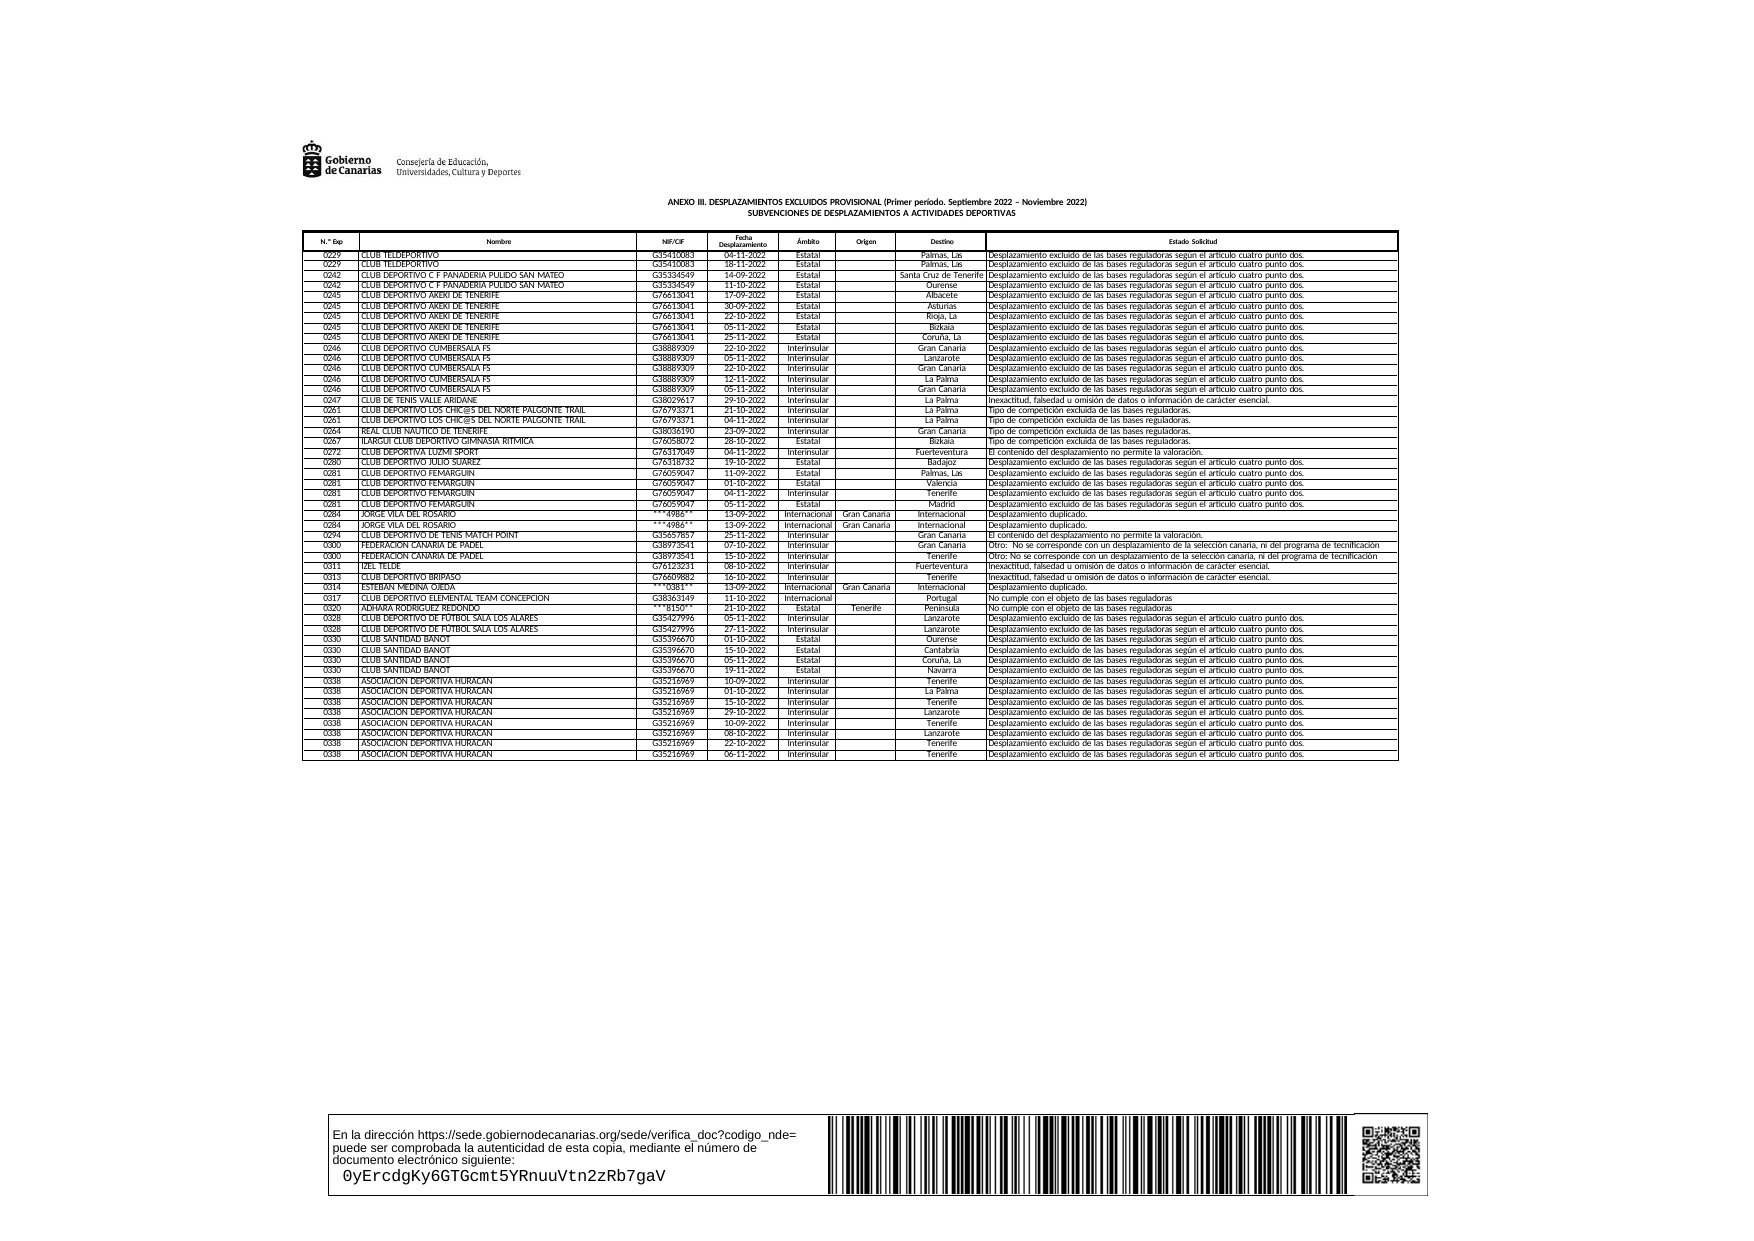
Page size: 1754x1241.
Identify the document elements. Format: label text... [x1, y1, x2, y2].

table_cell 01-10-2022 [708, 688, 778, 697]
table_cell [836, 344, 895, 354]
table_cell G35396670 [637, 646, 707, 656]
table_cell Navarra [896, 667, 986, 677]
table_cell [836, 719, 895, 729]
table_cell 25-11-2022 [708, 334, 778, 343]
table_cell JORGE VILA DEL ROSARIO [359, 511, 636, 520]
table_cell 01-10-2022 [708, 636, 778, 645]
table_cell CLUB DEPORTIVO CUMBERSALA FS [359, 386, 636, 395]
table_cell 10-09-2022 [708, 678, 778, 687]
table_cell 29-10-2022 [708, 709, 778, 718]
table_cell Interinsular [779, 386, 835, 395]
table_cell 14-09-2022 [708, 271, 778, 281]
table_cell 0281 [303, 489, 358, 499]
table_cell [836, 699, 895, 708]
table_cell G76318732 [637, 459, 707, 468]
table_cell Interinsular [779, 563, 835, 572]
table_cell [836, 438, 895, 447]
table_cell 11-10-2022 [708, 282, 778, 291]
table_cell [836, 396, 895, 406]
table_cell [836, 678, 895, 687]
table_cell 0313 [303, 573, 358, 583]
table_cell Lanzarote [896, 355, 986, 364]
table_cell Internacional [896, 511, 986, 520]
table_cell G35216969 [637, 688, 707, 697]
table_cell Tipo de competición excluida de las bases reguladoras. [987, 416, 1398, 427]
table_cell Interinsular [779, 709, 835, 718]
table_cell 0338 [303, 718, 358, 729]
table_cell La Palma [896, 688, 986, 697]
table_cell ASOCIACION DEPORTIVA HURACAN [359, 740, 636, 749]
table_cell CLUB DEPORTIVO FEMARGUIN [359, 490, 636, 499]
table_cell 04-11-2022 [708, 449, 778, 458]
table_cell [836, 563, 895, 572]
table_cell Gran Canaria [896, 365, 986, 374]
table_cell CLUB DEPORTIVO CUMBERSALA FS [359, 376, 636, 385]
table_cell Estatal [779, 667, 835, 677]
table_cell Gran Canaria [896, 542, 986, 552]
table_cell CLUB DEPORTIVO CUMBERSALA FS [359, 344, 636, 354]
table_cell Desplazamiento excluido de las bases reguladoras según el artículo cuatro punto dos. [987, 645, 1398, 656]
table_cell G76609882 [637, 574, 707, 583]
table_cell CLUB DEPORTIVO AKEKI DE TENERIFE [359, 313, 636, 322]
table_cell Gran Canaria [836, 584, 895, 593]
table_cell G38973541 [637, 542, 707, 552]
table_cell Desplazamiento excluido de las bases reguladoras según el artículo cuatro punto dos. [987, 364, 1398, 374]
table_cell 0280 [303, 458, 358, 468]
table_cell Lanzarote [896, 709, 986, 718]
table_cell [836, 688, 895, 697]
table_cell Estatal [779, 271, 835, 281]
table_cell CLUB SANTIDAD BANOT [359, 646, 636, 656]
table_cell 0338 [303, 750, 358, 760]
table_cell 0338 [303, 739, 358, 749]
table_cell 0320 [303, 604, 358, 614]
table_cell IZEL TELDE [359, 563, 636, 572]
table_cell [836, 386, 895, 395]
table_cell Desplazamiento excluido de las bases reguladoras según el artículo cuatro punto dos. [987, 260, 1398, 270]
table_cell 0317 [303, 593, 358, 604]
table_cell CLUB DEPORTIVO LOS CHIC@S DEL NORTE PALGONTE TRAIL [359, 407, 636, 416]
table_cell CLUB DEPORTIVO AKEKI DE TENERIFE [359, 292, 636, 302]
table_cell Tenerife [896, 699, 986, 708]
table_cell [836, 740, 895, 749]
table_cell Desplazamiento excluido de las bases reguladoras según el artículo cuatro punto dos. [987, 385, 1398, 395]
table_cell G76613041 [637, 324, 707, 333]
table_cell Estatal [779, 303, 835, 312]
table_cell Interinsular [779, 376, 835, 385]
table_cell ***0381** [637, 584, 707, 593]
table_cell Gran Canaria [836, 511, 895, 520]
table_cell [836, 646, 895, 656]
table_cell CLUB SANTIDAD BANOT [359, 636, 636, 645]
table_cell 04-11-2022 [708, 417, 778, 427]
table_cell CLUB DEPORTIVO JULIO SUAREZ [359, 459, 636, 468]
table_cell CLUB DE TENIS VALLE ARIDANE [359, 396, 636, 406]
table_cell Estatal [779, 459, 835, 468]
table_cell 0281 [303, 500, 358, 510]
table_cell Desplazamiento excluido de las bases reguladoras según el artículo cuatro punto dos. [987, 625, 1398, 635]
table_cell 0338 [303, 677, 358, 687]
table_cell La Palma [896, 396, 986, 406]
table_cell Albacete [896, 292, 986, 302]
table_cell 25-11-2022 [708, 532, 778, 541]
table_cell G35216969 [637, 678, 707, 687]
table_cell [836, 751, 895, 760]
table_cell CLUB SANTIDAD BANOT [359, 667, 636, 677]
table_cell Tenerife [896, 678, 986, 687]
table_cell 0247 [303, 395, 358, 406]
table_cell Estatal [779, 334, 835, 343]
table_cell FEDERACION CANARIA DE PADEL [359, 542, 636, 552]
table_header Estado Solicitud [987, 233, 1397, 250]
table_cell Desplazamiento excluido de las bases reguladoras según el artículo cuatro punto dos. [987, 252, 1398, 260]
table_cell CLUB DEPORTIVO BRIPASO [359, 574, 636, 583]
table_cell 0281 [303, 468, 358, 479]
table_cell G76059047 [637, 480, 707, 489]
table_cell ESTEBAN MEDINA OJEDA [359, 584, 636, 593]
table_cell FEDERACION CANARIA DE PADEL [359, 553, 636, 562]
table_cell Tipo de competición excluida de las bases reguladoras. [987, 427, 1398, 437]
table_cell 04-11-2022 [708, 252, 778, 260]
table_cell [836, 490, 895, 499]
table_cell ASOCIACION DEPORTIVA HURACAN [359, 688, 636, 697]
table_cell Interinsular [779, 344, 835, 354]
table_cell G76123231 [637, 563, 707, 572]
table_cell 22-10-2022 [708, 344, 778, 354]
table_cell Desplazamiento excluido de las bases reguladoras según el artículo cuatro punto dos. [987, 656, 1398, 666]
table_cell 22-10-2022 [708, 313, 778, 322]
table_cell [836, 292, 895, 302]
table_cell Estatal [779, 438, 835, 447]
table_cell Estatal [779, 261, 835, 270]
table_cell Desplazamiento excluido de las bases reguladoras según el artículo cuatro punto dos. [987, 323, 1398, 333]
table_cell 01-10-2022 [708, 480, 778, 489]
table_cell G35216969 [637, 740, 707, 749]
table_cell [836, 324, 895, 333]
table_cell Desplazamiento excluido de las bases reguladoras según el artículo cuatro punto dos. [987, 739, 1398, 749]
table_cell 07-10-2022 [708, 542, 778, 552]
table_cell [836, 657, 895, 666]
table_cell Interinsular [779, 574, 835, 583]
table_cell Estatal [779, 313, 835, 322]
table_cell Interinsular [779, 542, 835, 552]
table_cell [836, 261, 895, 270]
table_cell Asturias [896, 303, 986, 312]
table_cell G76059047 [637, 469, 707, 479]
table_cell Estatal [779, 324, 835, 333]
table_cell [836, 553, 895, 562]
table_cell Bizkaia [896, 438, 986, 447]
table_cell 0272 [303, 448, 358, 458]
table_cell Rioja, La [896, 313, 986, 322]
table_cell Inexactitud, falsedad u omisión de datos o información de carácter esencial. [987, 395, 1398, 406]
table_cell 0328 [303, 625, 358, 635]
table_cell CLUB DEPORTIVO CUMBERSALA FS [359, 355, 636, 364]
table_cell Estatal [779, 469, 835, 479]
table_cell Tenerife [896, 553, 986, 562]
table_cell Coruña, La [896, 334, 986, 343]
table_cell CLUB DEPORTIVO LOS CHIC@S DEL NORTE PALGONTE TRAIL [359, 417, 636, 427]
table_cell La Palma [896, 417, 986, 427]
table_cell Desplazamiento excluido de las bases reguladoras según el artículo cuatro punto dos. [987, 614, 1398, 624]
table_cell 0246 [303, 375, 358, 385]
table_cell CLUB TELDEPORTIVO [359, 252, 636, 260]
table_cell Interinsular [779, 490, 835, 499]
table_header Destino [896, 233, 985, 250]
table_cell 0311 [303, 562, 358, 572]
table_cell [836, 449, 895, 458]
table_cell Gran Canaria [836, 521, 895, 531]
table_cell Gran Canaria [896, 428, 986, 437]
table_cell ASOCIACION DEPORTIVA HURACAN [359, 709, 636, 718]
table_cell 12-11-2022 [708, 376, 778, 385]
table_cell Desplazamiento excluido de las bases reguladoras según el artículo cuatro punto dos. [987, 677, 1398, 687]
table_cell 19-10-2022 [708, 459, 778, 468]
table_cell CLUB TELDEPORTIVO [359, 261, 636, 270]
table_cell G76059047 [637, 501, 707, 510]
table_cell CLUB DEPORTIVO DE FÚTBOL SALA LOS ALARES [359, 626, 636, 635]
table_cell Interinsular [779, 396, 835, 406]
table_cell G38973541 [637, 553, 707, 562]
table_cell 22-10-2022 [708, 365, 778, 374]
table_cell G35334549 [637, 282, 707, 291]
table_cell 0245 [303, 312, 358, 322]
table_cell 0330 [303, 635, 358, 645]
table_cell El contenido del desplazamiento no permite la valoración. [987, 531, 1398, 541]
table_cell G35396670 [637, 636, 707, 645]
table_cell Desplazamiento excluido de las bases reguladoras según el artículo cuatro punto dos. [987, 750, 1398, 760]
table_cell 21-10-2022 [708, 407, 778, 416]
table_cell 05-11-2022 [708, 355, 778, 364]
table_cell 05-11-2022 [708, 501, 778, 510]
table_cell Desplazamiento excluido de las bases reguladoras según el artículo cuatro punto dos. [987, 343, 1398, 354]
table_cell 0338 [303, 729, 358, 739]
table_cell G35427996 [637, 626, 707, 635]
table_cell G76059047 [637, 490, 707, 499]
table_cell 13-09-2022 [708, 584, 778, 593]
table_cell Estatal [779, 636, 835, 645]
table_cell [836, 480, 895, 489]
table_cell Lanzarote [896, 615, 986, 624]
table_cell 27-11-2022 [708, 626, 778, 635]
table_cell 13-09-2022 [708, 511, 778, 520]
table_cell G76793371 [637, 407, 707, 416]
table_header Ámbito [779, 233, 835, 250]
table_cell [836, 667, 895, 677]
table_cell G38889309 [637, 344, 707, 354]
table_cell 08-10-2022 [708, 563, 778, 572]
table_cell Interinsular [779, 417, 835, 427]
table_cell Estatal [779, 646, 835, 656]
table_cell Desplazamiento duplicado. [987, 510, 1398, 520]
table_cell 0229 [303, 260, 358, 270]
table_cell Interinsular [779, 428, 835, 437]
table_cell CLUB DEPORTIVO FEMARGUIN [359, 480, 636, 489]
table_cell Desplazamiento duplicado. [987, 583, 1398, 593]
table_cell JORGE VILA DEL ROSARIO [359, 521, 636, 531]
table_cell 05-11-2022 [708, 324, 778, 333]
table_cell Estatal [779, 292, 835, 302]
table_cell Desplazamiento excluido de las bases reguladoras según el artículo cuatro punto dos. [987, 666, 1398, 677]
table_cell [836, 574, 895, 583]
table_cell G38889309 [637, 355, 707, 364]
picture [302, 138, 521, 178]
table_cell Cantabria [896, 646, 986, 656]
table_cell 0245 [303, 323, 358, 333]
table_cell CLUB SANTIDAD BANOT [359, 657, 636, 666]
table_cell 0328 [303, 614, 358, 624]
table_cell 0338 [303, 708, 358, 718]
table_cell [836, 313, 895, 322]
table_cell 04-11-2022 [708, 490, 778, 499]
table_cell G38029617 [637, 396, 707, 406]
table_cell Tenerife [896, 574, 986, 583]
table_cell Desplazamiento excluido de las bases reguladoras según el artículo cuatro punto dos. [987, 458, 1398, 468]
table_cell G76793371 [637, 417, 707, 427]
table_cell Desplazamiento excluido de las bases reguladoras según el artículo cuatro punto dos. [987, 687, 1398, 697]
table_cell Interinsular [779, 449, 835, 458]
table_header Nombre [360, 233, 636, 250]
table_cell Madrid [896, 501, 986, 510]
table_cell Desplazamiento excluido de las bases reguladoras según el artículo cuatro punto dos. [987, 729, 1398, 739]
table_cell G76613041 [637, 292, 707, 302]
table_cell Tenerife [896, 740, 986, 749]
table_header NIF/CIF [637, 233, 707, 250]
table_cell [836, 271, 895, 281]
table_cell 11-09-2022 [708, 469, 778, 479]
table_cell Tenerife [896, 751, 986, 760]
table_cell 11-10-2022 [708, 594, 778, 604]
table_cell Desplazamiento excluido de las bases reguladoras según el artículo cuatro punto dos. [987, 302, 1398, 312]
table_cell Desplazamiento excluido de las bases reguladoras según el artículo cuatro punto dos. [987, 354, 1398, 364]
table_cell Estatal [779, 657, 835, 666]
table_cell Desplazamiento excluido de las bases reguladoras según el artículo cuatro punto dos. [987, 698, 1398, 708]
table_cell CLUB DEPORTIVO AKEKI DE TENERIFE [359, 334, 636, 343]
table_cell [836, 636, 895, 645]
table_cell G38036190 [637, 428, 707, 437]
table_cell ***8150** [637, 605, 707, 614]
table_cell 0264 [303, 427, 358, 437]
table_cell Tipo de competición excluida de las bases reguladoras. [987, 437, 1398, 447]
table_cell Interinsular [779, 688, 835, 697]
table_cell Interinsular [779, 365, 835, 374]
table_cell ILARGUI CLUB DEPORTIVO GIMNASIA RITMICA [359, 438, 636, 447]
table_cell Interinsular [779, 699, 835, 708]
picture [828, 1116, 1347, 1194]
table_cell ASOCIACION DEPORTIVA HURACAN [359, 719, 636, 729]
table_cell 0281 [303, 479, 358, 489]
table_cell No cumple con el objeto de las bases reguladoras [987, 604, 1398, 614]
table_cell G35334549 [637, 271, 707, 281]
table_cell 21-10-2022 [708, 605, 778, 614]
table_cell G35216969 [637, 719, 707, 729]
table_cell Desplazamiento excluido de las bases reguladoras según el artículo cuatro punto dos. [987, 291, 1398, 302]
table_cell G38889309 [637, 386, 707, 395]
table_cell 05-11-2022 [708, 615, 778, 624]
table_cell G38363149 [637, 594, 707, 604]
table_cell 0338 [303, 698, 358, 708]
table_cell Fuerteventura [896, 563, 986, 572]
table_cell CLUB DEPORTIVO FEMARGUIN [359, 501, 636, 510]
table_cell G35216969 [637, 709, 707, 718]
table_cell ASOCIACION DEPORTIVA HURACAN [359, 730, 636, 739]
table_cell Desplazamiento excluido de las bases reguladoras según el artículo cuatro punto dos. [987, 635, 1398, 645]
table_cell Desplazamiento excluido de las bases reguladoras según el artículo cuatro punto dos. [987, 489, 1398, 499]
table_cell Interinsular [779, 355, 835, 364]
table_cell [836, 355, 895, 364]
table_header N.º Exp [304, 233, 359, 250]
table_cell Ourense [896, 282, 986, 291]
table_cell Tipo de competición excluida de las bases reguladoras. [987, 406, 1398, 416]
table_cell REAL CLUB NAUTICO DE TENERIFE [359, 428, 636, 437]
table_cell Palmas, Las [896, 469, 986, 479]
table_cell G76613041 [637, 303, 707, 312]
table_cell 0261 [303, 416, 358, 427]
table_cell CLUB DEPORTIVO FEMARGUIN [359, 469, 636, 479]
table_cell 0246 [303, 364, 358, 374]
table_cell [836, 594, 895, 604]
table_cell Internacional [779, 594, 835, 604]
table_cell 17-09-2022 [708, 292, 778, 302]
table_cell CLUB DEPORTIVO AKEKI DE TENERIFE [359, 324, 636, 333]
table_cell Bizkaia [896, 324, 986, 333]
table_cell Gran Canaria [896, 344, 986, 354]
table_cell Internacional [779, 584, 835, 593]
table_cell G35216969 [637, 699, 707, 708]
table_cell Interinsular [779, 719, 835, 729]
table_cell Fuerteventura [896, 449, 986, 458]
table_cell 22-10-2022 [708, 740, 778, 749]
table_cell G76613041 [637, 313, 707, 322]
table_cell 0242 [303, 270, 358, 281]
table_cell Inexactitud, falsedad u omisión de datos o información de carácter esencial. [987, 573, 1398, 583]
table_cell 0245 [303, 333, 358, 343]
table_cell 0246 [303, 354, 358, 364]
table_cell 18-11-2022 [708, 261, 778, 270]
table_cell 0300 [303, 541, 358, 552]
table_cell G76317049 [637, 449, 707, 458]
table_cell 28-10-2022 [708, 438, 778, 447]
table_cell 08-10-2022 [708, 730, 778, 739]
table_cell Internacional [779, 511, 835, 520]
table_cell G38889309 [637, 365, 707, 374]
table_cell Estatal [779, 282, 835, 291]
table_cell Interinsular [779, 730, 835, 739]
table_cell G35396670 [637, 667, 707, 677]
table_cell 0245 [303, 302, 358, 312]
table_cell Interinsular [779, 407, 835, 416]
table_cell 10-09-2022 [708, 719, 778, 729]
table_cell CLUB DEPORTIVO C F PANADERIA PULIDO SAN MATEO [359, 282, 636, 291]
table_cell Inexactitud, falsedad u omisión de datos o información de carácter esencial. [987, 562, 1398, 572]
table_cell Desplazamiento excluido de las bases reguladoras según el artículo cuatro punto dos. [987, 270, 1398, 281]
table_cell CLUB DEPORTIVO CUMBERSALA FS [359, 365, 636, 374]
table_cell 0284 [303, 520, 358, 531]
table_cell 0267 [303, 437, 358, 447]
table_cell G35396670 [637, 657, 707, 666]
table_cell Valencia [896, 480, 986, 489]
table_cell ***4986** [637, 521, 707, 531]
table_cell G35410083 [637, 252, 707, 260]
table_cell Tenerife [836, 605, 895, 614]
table_cell 0330 [303, 645, 358, 656]
table_cell Coruña, La [896, 657, 986, 666]
table_cell Interinsular [779, 615, 835, 624]
table_cell [836, 532, 895, 541]
table_cell Interinsular [779, 751, 835, 760]
table_cell Estatal [779, 605, 835, 614]
table_cell CLUB DEPORTIVO DE FÚTBOL SALA LOS ALARES [359, 615, 636, 624]
table_cell 0284 [303, 510, 358, 520]
table_cell [836, 417, 895, 427]
table_cell 16-10-2022 [708, 574, 778, 583]
table_cell ASOCIACION DEPORTIVA HURACAN [359, 678, 636, 687]
table_cell [836, 407, 895, 416]
table_cell 05-11-2022 [708, 386, 778, 395]
table_cell G76058072 [637, 438, 707, 447]
table_cell 0245 [303, 291, 358, 302]
table_cell Desplazamiento excluido de las bases reguladoras según el artículo cuatro punto dos. [987, 718, 1398, 729]
table_cell 15-10-2022 [708, 553, 778, 562]
table_cell 15-10-2022 [708, 646, 778, 656]
table_cell G35216969 [637, 751, 707, 760]
table_cell [836, 303, 895, 312]
table_cell Desplazamiento duplicado. [987, 520, 1398, 531]
table_cell Santa Cruz de Tenerife [896, 271, 986, 281]
table_cell CLUB DEPORTIVA LUZMI SPORT [359, 449, 636, 458]
table_cell 0314 [303, 583, 358, 593]
table_cell La Palma [896, 376, 986, 385]
table_cell Lanzarote [896, 730, 986, 739]
table_cell 0294 [303, 531, 358, 541]
table_cell Badajoz [896, 459, 986, 468]
table_cell [836, 282, 895, 291]
table_cell La Palma [896, 407, 986, 416]
table_cell Internacional [779, 521, 835, 531]
table_header Fecha Desplazamiento [708, 233, 778, 250]
table_cell Gran Canaria [896, 532, 986, 541]
table_cell Desplazamiento excluido de las bases reguladoras según el artículo cuatro punto dos. [987, 468, 1398, 479]
table_cell CLUB DEPORTIVO DE TENIS MATCH POINT [359, 532, 636, 541]
table_cell Internacional [896, 521, 986, 531]
table_cell G38889309 [637, 376, 707, 385]
table_cell 05-11-2022 [708, 657, 778, 666]
table_cell 0330 [303, 656, 358, 666]
table_cell G35427996 [637, 615, 707, 624]
table_cell Interinsular [779, 678, 835, 687]
table_cell [836, 376, 895, 385]
table_cell Interinsular [779, 626, 835, 635]
table_cell [836, 501, 895, 510]
table_cell [836, 542, 895, 552]
table_cell Desplazamiento excluido de las bases reguladoras según el artículo cuatro punto dos. [987, 281, 1398, 291]
table_cell CLUB DEPORTIVO ELEMENTAL TEAM CONCEPCION [359, 594, 636, 604]
table_cell 0300 [303, 552, 358, 562]
table_cell Estatal [779, 501, 835, 510]
table_cell Estatal [779, 252, 835, 260]
table_cell ASOCIACION DEPORTIVA HURACAN [359, 699, 636, 708]
table_cell 0330 [303, 666, 358, 677]
table_cell 0229 [303, 252, 358, 260]
table_cell 15-10-2022 [708, 699, 778, 708]
table_cell [836, 730, 895, 739]
table_cell 0246 [303, 343, 358, 354]
table_cell Interinsular [779, 740, 835, 749]
table_cell Gran Canaria [896, 386, 986, 395]
table_cell Internacional [896, 584, 986, 593]
table_cell 06-11-2022 [708, 751, 778, 760]
table_cell 0242 [303, 281, 358, 291]
table_cell ***4986** [637, 511, 707, 520]
table_cell 30-09-2022 [708, 303, 778, 312]
picture [1354, 1113, 1428, 1196]
table_cell G35657857 [637, 532, 707, 541]
table_cell Desplazamiento excluido de las bases reguladoras según el artículo cuatro punto dos. [987, 500, 1398, 510]
table_cell Ourense [896, 636, 986, 645]
table_cell [836, 615, 895, 624]
table_cell 19-11-2022 [708, 667, 778, 677]
table_cell Desplazamiento excluido de las bases reguladoras según el artículo cuatro punto dos. [987, 312, 1398, 322]
table_cell [836, 252, 895, 260]
table_cell [836, 365, 895, 374]
table_cell Desplazamiento excluido de las bases reguladoras según el artículo cuatro punto dos. [987, 333, 1398, 343]
table_cell CLUB DEPORTIVO AKEKI DE TENERIFE [359, 303, 636, 312]
table_cell [836, 459, 895, 468]
table_cell 0338 [303, 687, 358, 697]
table_cell ADHARA RODRIGUEZ REDONDO [359, 605, 636, 614]
table_cell 0246 [303, 385, 358, 395]
table_cell Lanzarote [896, 626, 986, 635]
table_cell El contenido del desplazamiento no permite la valoración. [987, 448, 1398, 458]
table_cell Desplazamiento excluido de las bases reguladoras según el artículo cuatro punto dos. [987, 708, 1398, 718]
table_cell Portugal [896, 594, 986, 604]
table_cell Palmas, Las [896, 261, 986, 270]
table_cell CLUB DEPORTIVO C F PANADERIA PULIDO SAN MATEO [359, 271, 636, 281]
table_cell 29-10-2022 [708, 396, 778, 406]
table_cell Desplazamiento excluido de las bases reguladoras según el artículo cuatro punto dos. [987, 375, 1398, 385]
table_cell Península [896, 605, 986, 614]
table_cell Tenerife [896, 490, 986, 499]
table_cell Estatal [779, 480, 835, 489]
table_header Origen [836, 233, 895, 250]
table_cell Interinsular [779, 532, 835, 541]
table_cell Otro: No se corresponde con un desplazamiento de la selección canaria, ni del programa de tecnificación [987, 552, 1398, 562]
table_cell [836, 428, 895, 437]
table_cell G35216969 [637, 730, 707, 739]
table_cell G76613041 [637, 334, 707, 343]
table_cell ASOCIACION DEPORTIVA HURACAN [359, 751, 636, 760]
table_cell [836, 626, 895, 635]
table_cell Desplazamiento excluido de las bases reguladoras según el artículo cuatro punto dos. [987, 479, 1398, 489]
table_cell [836, 709, 895, 718]
table_cell 0261 [303, 406, 358, 416]
table_cell Otro: No se corresponde con un desplazamiento de la selección canaria, ni del programa de tecnificación [987, 541, 1398, 552]
table_cell Interinsular [779, 553, 835, 562]
table_cell Tenerife [896, 719, 986, 729]
table_cell [836, 334, 895, 343]
table_cell G35410083 [637, 261, 707, 270]
table_cell 23-09-2022 [708, 428, 778, 437]
table_cell [836, 469, 895, 479]
table_cell Palmas, Las [896, 252, 986, 260]
table_cell No cumple con el objeto de las bases reguladoras [987, 593, 1398, 604]
table_cell 13-09-2022 [708, 521, 778, 531]
